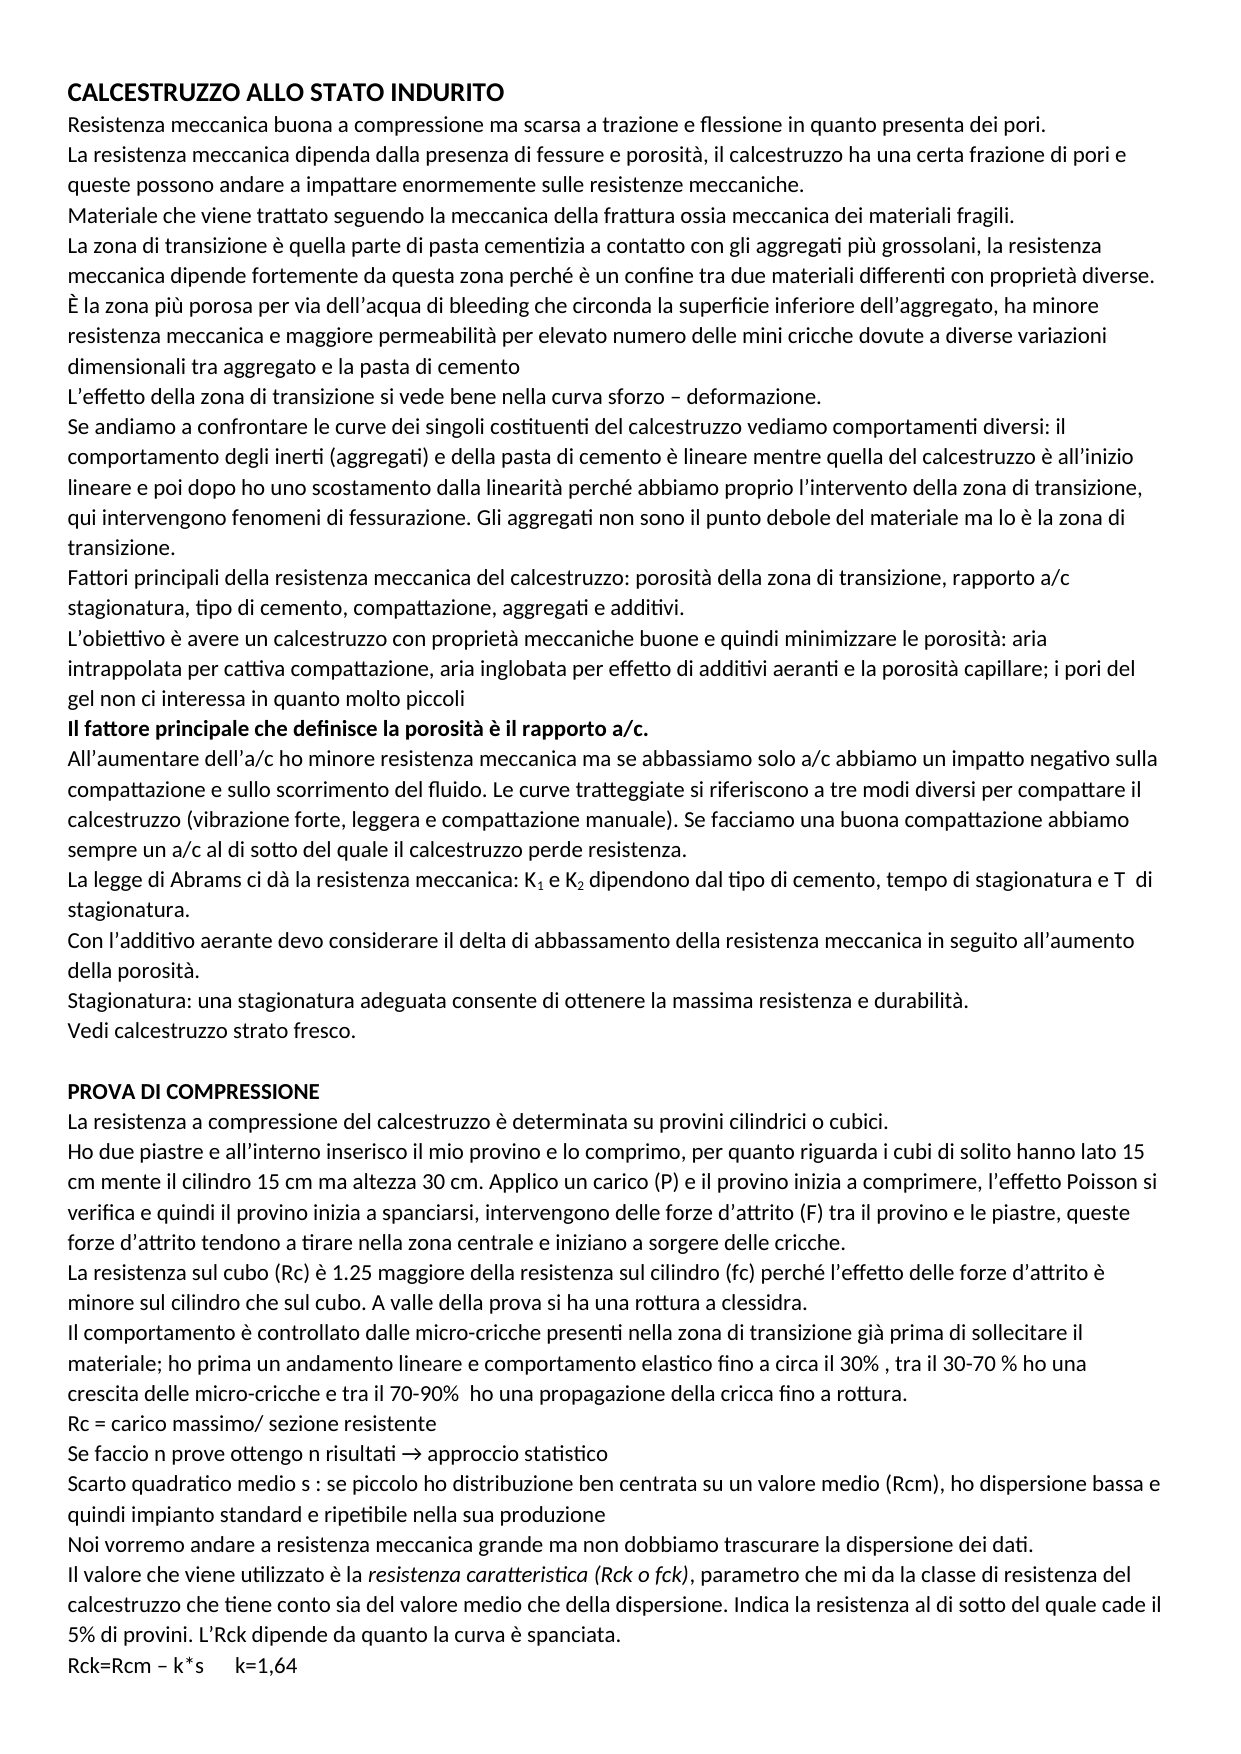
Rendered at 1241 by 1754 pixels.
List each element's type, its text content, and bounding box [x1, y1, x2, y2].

text CALCESTRUZZO ALLO STATO INDURITO Resistenza meccanica buona a compressione ma scarsa a trazione e flessione in quanto presenta dei pori. La resistenza meccanica dipenda dalla presenza di fessure e porosità, il calcestruzzo ha una certa frazione di pori e queste possono andare a impattare enormemente sulle resistenze meccaniche. Materiale che viene trattato seguendo la meccanica della frattura ossia meccanica dei materiali fragili. La zona di transizione è quella parte di pasta cementizia a contatto con gli aggregati più grossolani, la resistenza meccanica dipende fortemente da questa zona perché è un confine tra due materiali differenti con proprietà diverse. È la zona più porosa per via dell’acqua di bleeding che circonda la superficie inferiore dell’aggregato, ha minore resistenza meccanica e maggiore permeabilità per elevato numero delle mini cricche dovute a diverse variazioni dimensionali tra aggregato e la pasta di cemento L’effetto della zona di transizione si vede bene nella curva sforzo – deformazione. Se andiamo a confrontare le curve dei singoli costituenti del calcestruzzo vediamo comportamenti diversi: il comportamento degli inerti (aggregati) e della pasta di cemento è lineare mentre quella del calcestruzzo è all’inizio lineare e poi dopo ho uno scostamento dalla linearità perché abbiamo proprio l’intervento della zona di transizione, qui intervengono fenomeni di fessurazione. Gli aggregati non sono il punto debole del materiale ma lo è la zona di transizione. Fattori principali della resistenza meccanica del calcestruzzo: porosità della zona di transizione, rapporto a/c stagionatura, tipo di cemento, compattazione, aggregati e additivi. L’obiettivo è avere un calcestruzzo con proprietà meccaniche buone e quindi minimizzare le porosità: aria intrappolata per cattiva compattazione, aria inglobata per effetto di additivi aeranti e la porosità capillare; i pori del gel non ci interessa in quanto molto piccoli Il fattore principale che definisce la porosità è il rapporto a/c. All’aumentare dell’a/c ho minore resistenza meccanica ma se abbassiamo solo a/c abbiamo un impatto negativo sulla compattazione e sullo scorrimento del fluido. Le curve tratteggiate si riferiscono a tre modi diversi per compattare il calcestruzzo (vibrazione forte, leggera e compattazione manuale). Se facciamo una buona compattazione abbiamo sempre un a/c al di sotto del quale il calcestruzzo perde resistenza. La legge di Abrams ci dà la resistenza meccanica: K1 e K2 dipendono dal tipo di cemento, tempo di stagionatura e T di stagionatura. Con l’additivo aerante devo considerare il delta di abbassamento della resistenza meccanica in seguito all’aumento della porosità. Stagionatura: una stagionatura adeguata consente di ottenere la massima resistenza e durabilità. Vedi calcestruzzo strato fresco. PROVA DI COMPRESSIONE La resistenza a compressione del calcestruzzo è determinata su provini cilindrici o cubici. Ho due piastre e all’interno inserisco il mio provino e lo comprimo, per quanto riguarda i cubi di solito hanno lato 15 cm mente il cilindro 15 cm ma altezza 30 cm. Applico un carico (P) e il provino inizia a comprimere, l’effetto Poisson si verifica e quindi il provino inizia a spanciarsi, intervengono delle forze d’attrito (F) tra il provino e le piastre, queste forze d’attrito tendono a tirare nella zona centrale e iniziano a sorgere delle cricche. La resistenza sul cubo (Rc) è 1.25 maggiore della resistenza sul cilindro (fc) perché l’effetto delle forze d’attrito è minore sul cilindro che sul cubo. A valle della prova si ha una rottura a clessidra. Il comportamento è controllato dalle micro-cricche presenti nella zona di transizione già prima di sollecitare il materiale; ho prima un andamento lineare e comportamento elastico fino a circa il 30% , tra il 30-70 % ho una crescita delle micro-cricche e tra il 70-90% ho una propagazione della cricca fino a rottura. Rc = carico massimo/ sezione resistente Se faccio n prove ottengo n risultati → approccio statistico Scarto quadratico medio s : se piccolo ho distribuzione ben centrata su un valore medio (Rcm), ho dispersione bassa e quindi impianto standard e ripetibile nella sua produzione Noi vorremo andare a resistenza meccanica grande ma non dobbiamo trascurare la dispersione dei dati. Il valore che viene utilizzato è la resistenza caratteristica (Rck o fck), parametro che mi da la classe di resistenza del calcestruzzo che tiene conto sia del valore medio che della dispersione. Indica la resistenza al di sotto del quale cade il 5% di provini. L’Rck dipende da quanto la curva è spanciata. Rck=Rcm – k*s k=1,64 [67, 75, 1165, 1679]
